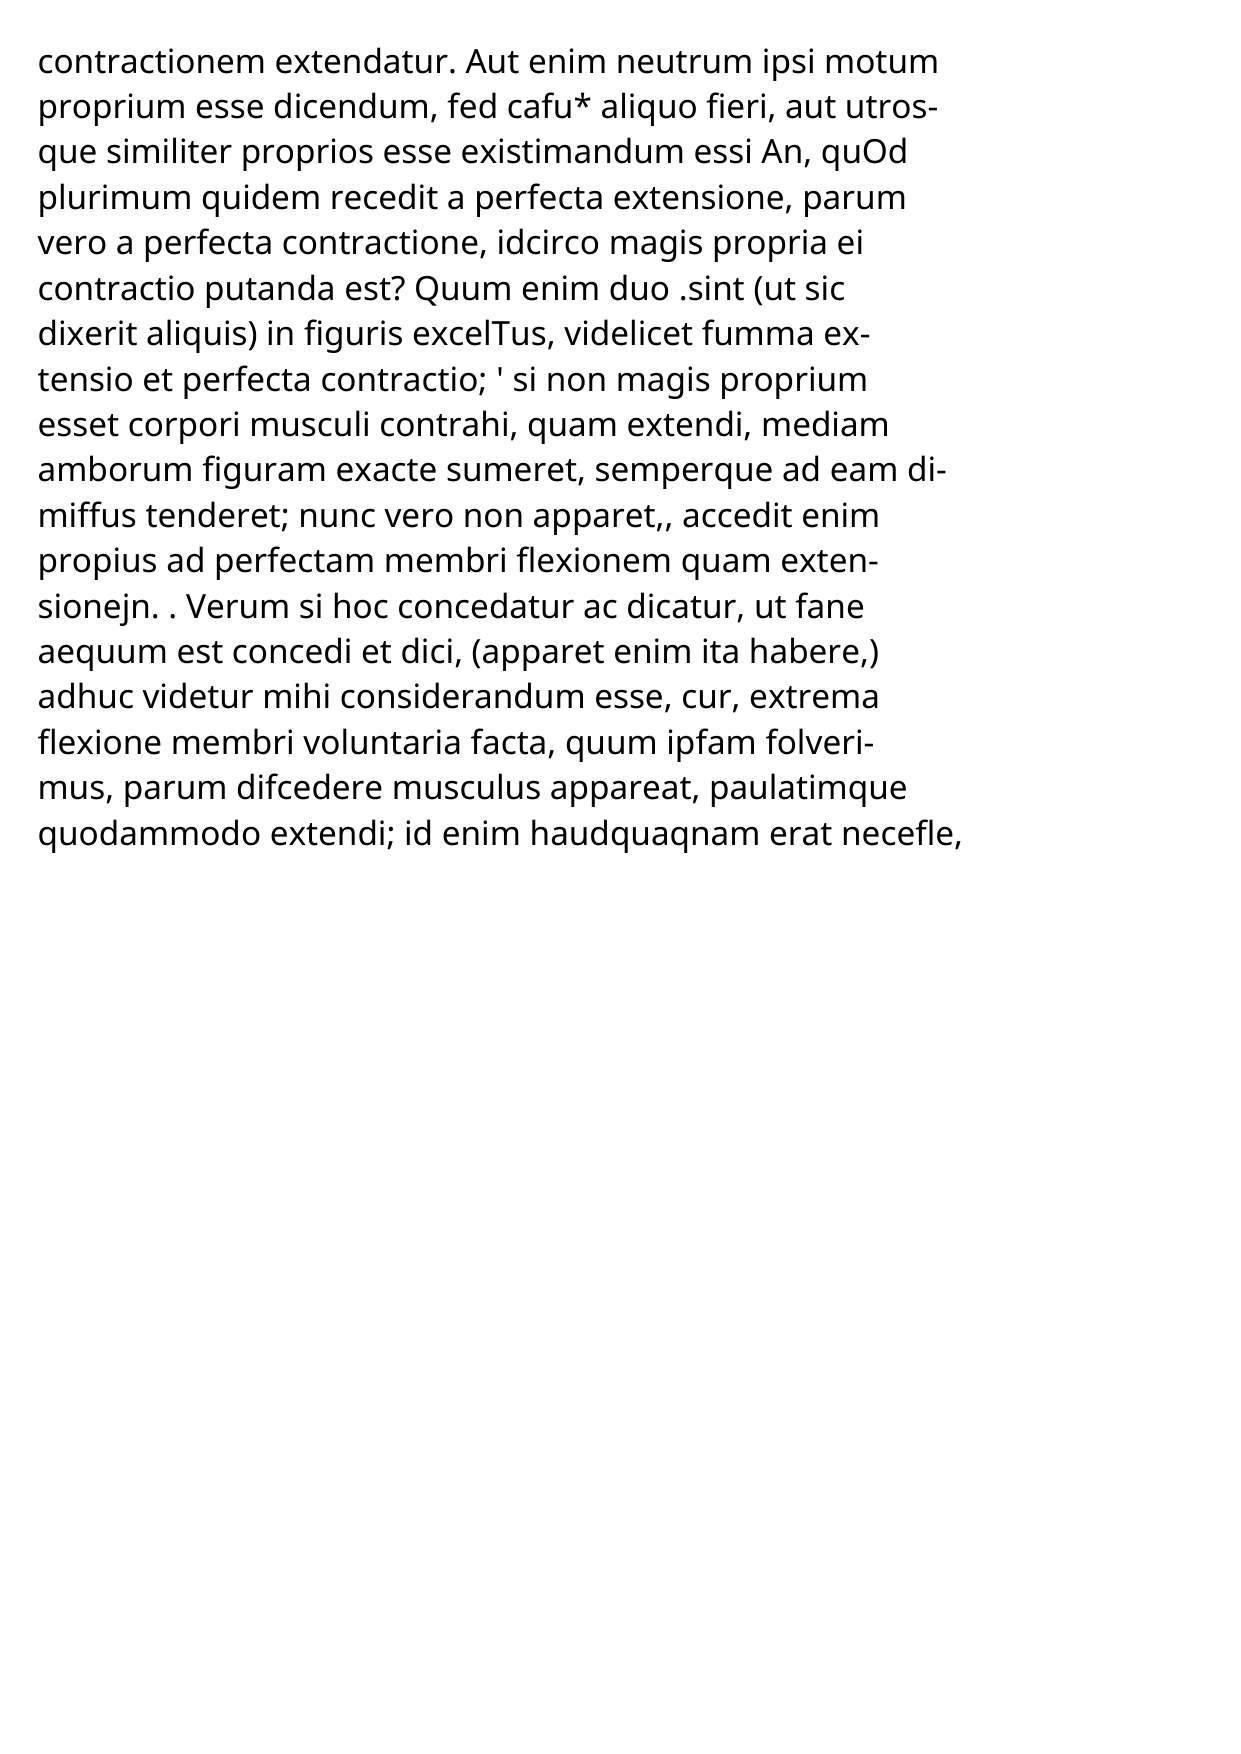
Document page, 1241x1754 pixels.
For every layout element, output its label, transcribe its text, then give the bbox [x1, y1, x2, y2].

text contractionem extendatur. Aut enim neutrum ipsi motum proprium esse dicendum, fed cafu* aliquo fieri, aut utros- que similiter proprios esse existimandum essi An, quOd plurimum quidem recedit a perfecta extensione, parum vero a perfecta contractione, idcirco magis propria ei contractio putanda est? Quum enim duo .sint (ut sic dixerit aliquis) in figuris excelTus, videlicet fumma ex- tensio et perfecta contractio; ' si non magis proprium esset corpori musculi contrahi, quam extendi, mediam amborum figuram exacte sumeret, semperque ad eam di- miffus tenderet; nunc vero non apparet,, accedit enim propius ad perfectam membri flexionem quam exten- sionejn. . Verum si hoc concedatur ac dicatur, ut fane aequum est concedi et dici, (apparet enim ita habere,) adhuc videtur mihi considerandum esse, cur, extrema flexione membri voluntaria facta, quum ipfam folveri- mus, parum difcedere musculus appareat, paulatimque quodammodo extendi; id enim haudquaqnam erat necefle, [37, 37, 1203, 855]
